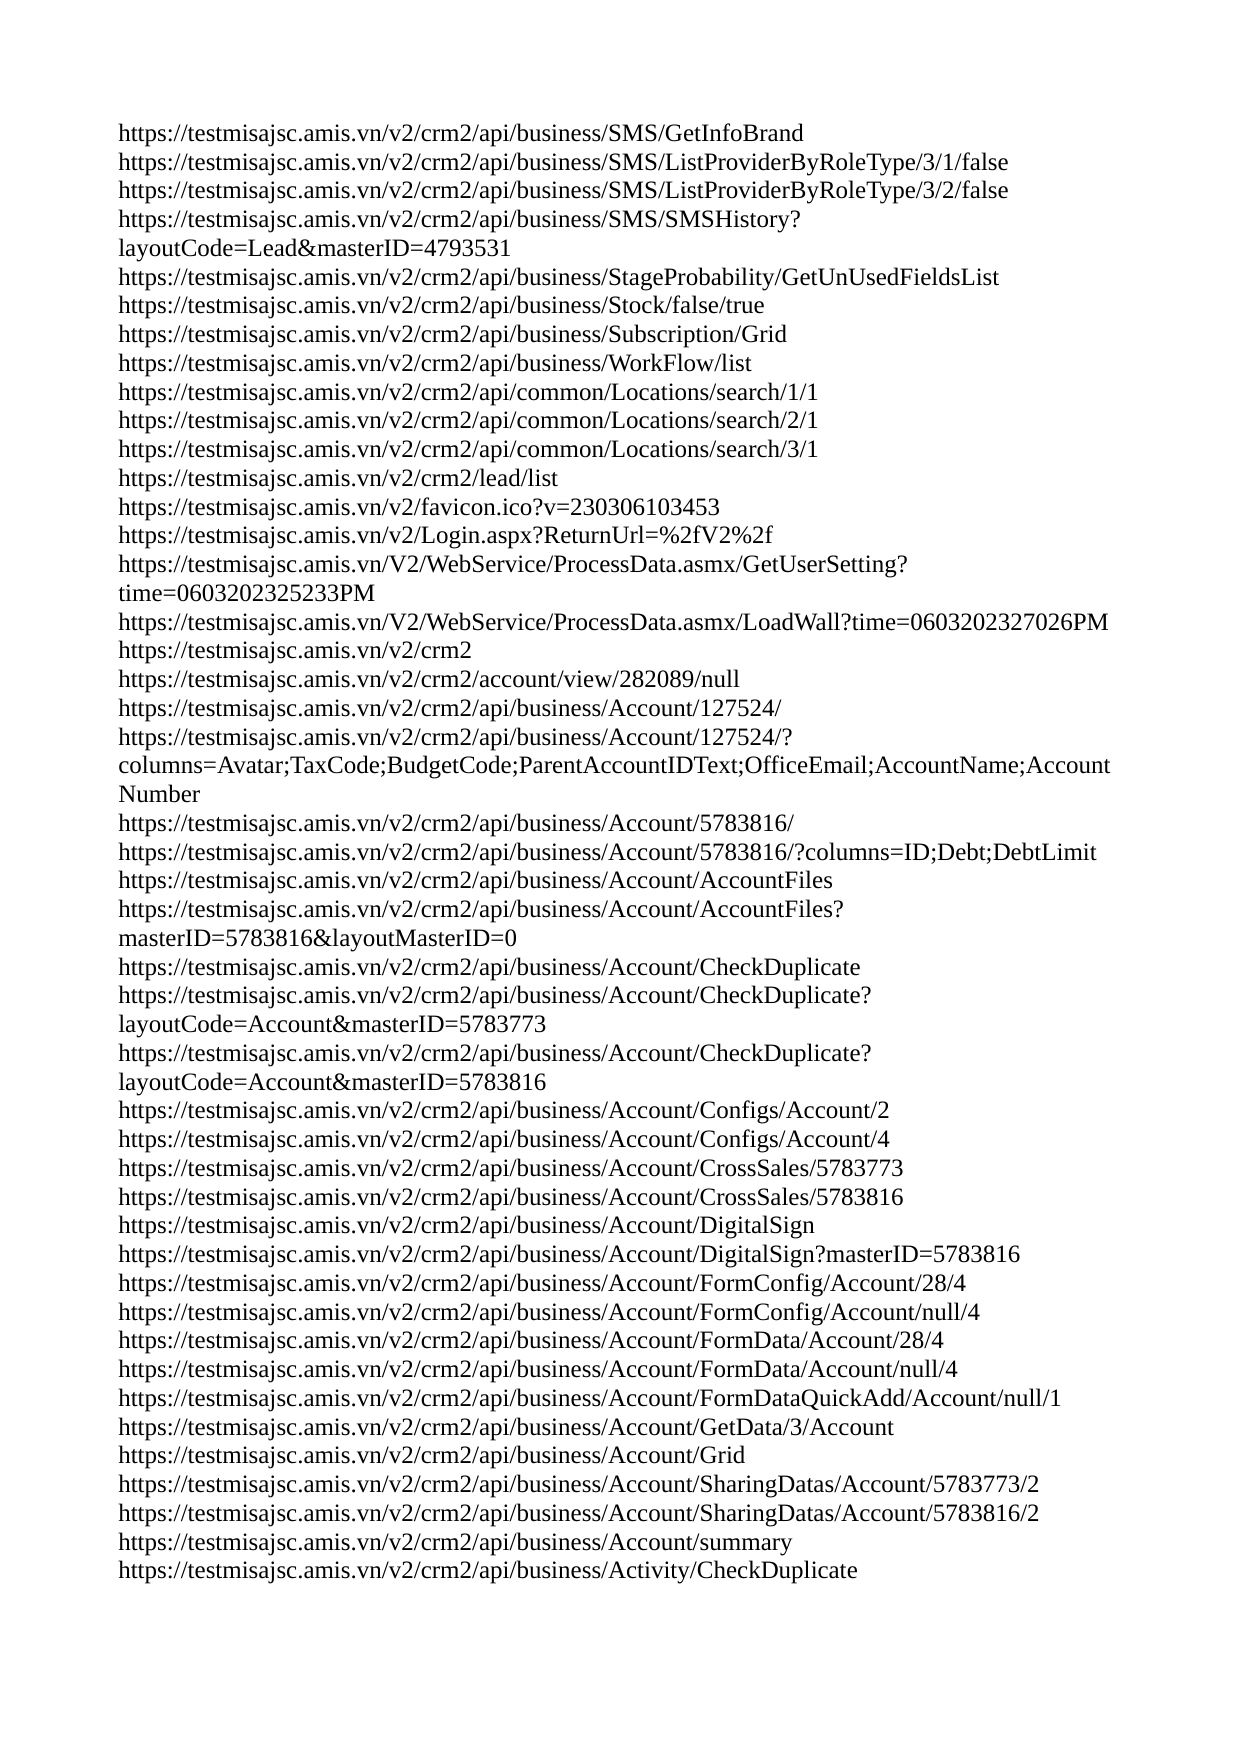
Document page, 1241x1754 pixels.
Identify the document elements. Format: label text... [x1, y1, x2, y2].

text https://testmisajsc.amis.vn/v2/crm2/api/business/Account/FormData/Account/28/4 [118, 1326, 1122, 1354]
text https://testmisajsc.amis.vn/v2/crm2/api/business/Account/summary [118, 1527, 1122, 1556]
text https://testmisajsc.amis.vn/v2/crm2/api/common/Locations/search/3/1 [118, 434, 1122, 463]
text https://testmisajsc.amis.vn/v2/crm2/account/view/282089/null [118, 664, 1122, 693]
text https://testmisajsc.amis.vn/v2/crm2/api/business/WorkFlow/list [118, 348, 1122, 377]
text https://testmisajsc.amis.vn/v2/crm2 [118, 636, 1122, 664]
text https://testmisajsc.amis.vn/v2/crm2/api/business/Account/CheckDuplicate?layoutCode=Account&masterID=5783816 [118, 1038, 1122, 1096]
text https://testmisajsc.amis.vn/v2/crm2/api/business/Account/DigitalSign?masterID=5783816 [118, 1239, 1122, 1268]
text https://testmisajsc.amis.vn/v2/crm2/api/business/Account/CrossSales/5783773 [118, 1153, 1122, 1182]
text https://testmisajsc.amis.vn/v2/crm2/api/business/Account/5783816/ [118, 808, 1122, 837]
text https://testmisajsc.amis.vn/V2/WebService/ProcessData.asmx/GetUserSetting?time=0603202325233PM [118, 549, 1122, 607]
text https://testmisajsc.amis.vn/v2/crm2/api/business/Account/FormDataQuickAdd/Account/null/1 [118, 1383, 1122, 1412]
text https://testmisajsc.amis.vn/v2/crm2/api/common/Locations/search/2/1 [118, 406, 1122, 434]
text https://testmisajsc.amis.vn/v2/crm2/api/business/Account/CrossSales/5783816 [118, 1182, 1122, 1211]
text https://testmisajsc.amis.vn/v2/crm2/api/business/Account/Configs/Account/4 [118, 1124, 1122, 1153]
text https://testmisajsc.amis.vn/v2/crm2/api/business/Account/AccountFiles [118, 866, 1122, 894]
text https://testmisajsc.amis.vn/v2/crm2/api/business/Account/127524/?columns=Avatar;TaxCode;BudgetCode;ParentAccountIDText;OfficeEmail;AccountName;AccountNumber [118, 722, 1122, 808]
text https://testmisajsc.amis.vn/v2/crm2/api/business/Account/AccountFiles?masterID=5783816&layoutMasterID=0 [118, 894, 1122, 952]
text https://testmisajsc.amis.vn/v2/crm2/api/business/Account/FormConfig/Account/null/4 [118, 1297, 1122, 1326]
text https://testmisajsc.amis.vn/v2/crm2/api/business/Account/Configs/Account/2 [118, 1096, 1122, 1124]
text https://testmisajsc.amis.vn/v2/crm2/api/business/SMS/SMSHistory?layoutCode=Lead&masterID=4793531 [118, 204, 1122, 262]
text https://testmisajsc.amis.vn/v2/crm2/api/common/Locations/search/1/1 [118, 377, 1122, 406]
text https://testmisajsc.amis.vn/v2/crm2/api/business/SMS/ListProviderByRoleType/3/1/false [118, 147, 1122, 176]
text https://testmisajsc.amis.vn/v2/favicon.ico?v=230306103453 [118, 492, 1122, 521]
text https://testmisajsc.amis.vn/v2/crm2/api/business/Account/GetData/3/Account [118, 1412, 1122, 1441]
text https://testmisajsc.amis.vn/v2/crm2/lead/list [118, 463, 1122, 492]
text https://testmisajsc.amis.vn/v2/crm2/api/business/Account/SharingDatas/Account/5783773/2 [118, 1469, 1122, 1498]
text https://testmisajsc.amis.vn/v2/crm2/api/business/Activity/CheckDuplicate [118, 1556, 1122, 1584]
text https://testmisajsc.amis.vn/v2/crm2/api/business/SMS/GetInfoBrand [118, 118, 1122, 147]
text https://testmisajsc.amis.vn/v2/crm2/api/business/Account/127524/ [118, 693, 1122, 722]
text https://testmisajsc.amis.vn/v2/crm2/api/business/Account/5783816/?columns=ID;Debt;DebtLimit [118, 837, 1122, 866]
text https://testmisajsc.amis.vn/v2/crm2/api/business/SMS/ListProviderByRoleType/3/2/false [118, 176, 1122, 204]
text https://testmisajsc.amis.vn/v2/crm2/api/business/Account/DigitalSign [118, 1211, 1122, 1239]
text https://testmisajsc.amis.vn/v2/Login.aspx?ReturnUrl=%2fV2%2f [118, 521, 1122, 549]
text https://testmisajsc.amis.vn/v2/crm2/api/business/Subscription/Grid [118, 319, 1122, 348]
text https://testmisajsc.amis.vn/v2/crm2/api/business/Account/Grid [118, 1441, 1122, 1469]
text https://testmisajsc.amis.vn/v2/crm2/api/business/Account/FormConfig/Account/28/4 [118, 1268, 1122, 1297]
text https://testmisajsc.amis.vn/v2/crm2/api/business/Account/SharingDatas/Account/5783816/2 [118, 1498, 1122, 1527]
text https://testmisajsc.amis.vn/v2/crm2/api/business/StageProbability/GetUnUsedFieldsList [118, 262, 1122, 291]
text https://testmisajsc.amis.vn/V2/WebService/ProcessData.asmx/LoadWall?time=0603202327026PM [118, 607, 1122, 636]
text https://testmisajsc.amis.vn/v2/crm2/api/business/Account/CheckDuplicate?layoutCode=Account&masterID=5783773 [118, 981, 1122, 1038]
text https://testmisajsc.amis.vn/v2/crm2/api/business/Account/CheckDuplicate [118, 952, 1122, 981]
text https://testmisajsc.amis.vn/v2/crm2/api/business/Account/FormData/Account/null/4 [118, 1354, 1122, 1383]
text https://testmisajsc.amis.vn/v2/crm2/api/business/Stock/false/true [118, 291, 1122, 319]
